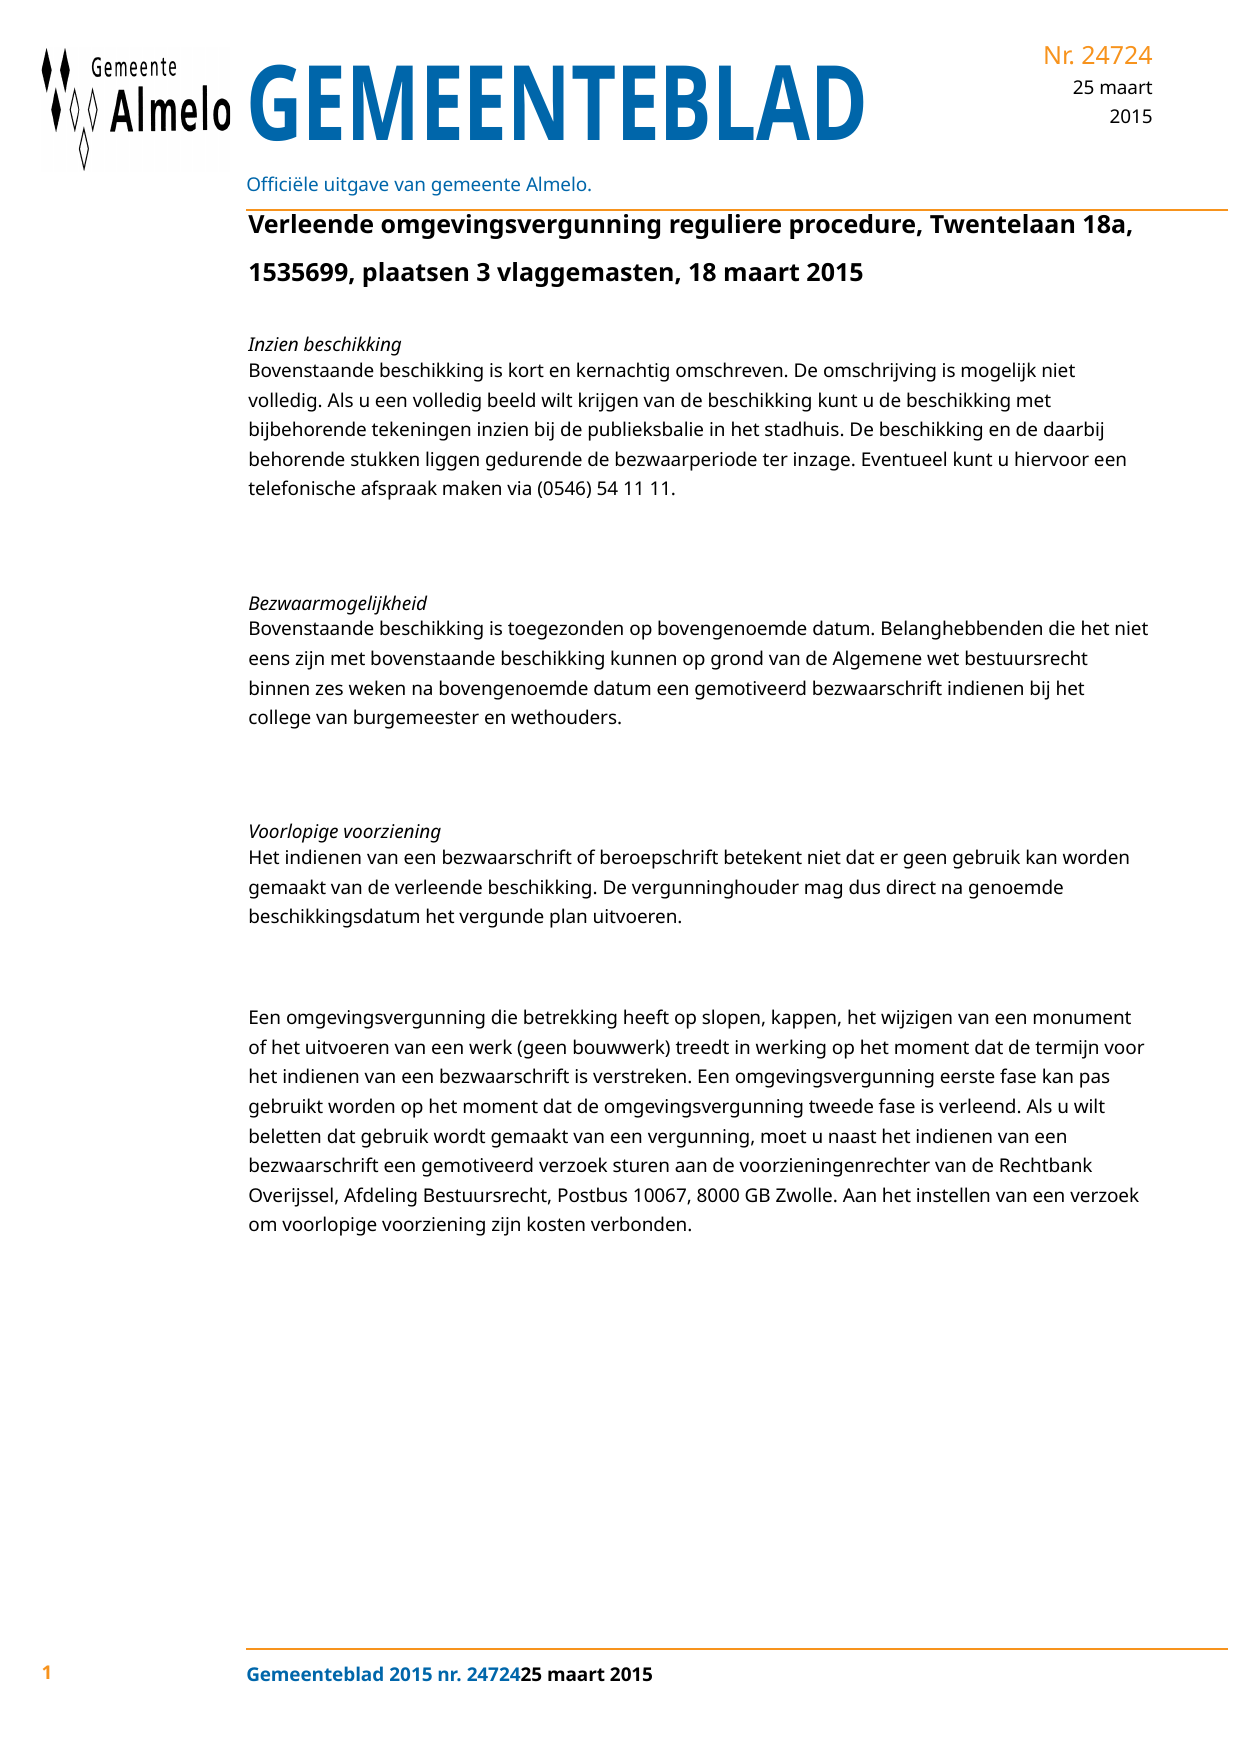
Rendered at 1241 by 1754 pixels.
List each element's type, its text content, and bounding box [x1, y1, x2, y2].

text Inzien beschikking [248, 331, 1152, 357]
text Bovenstaande beschikking is kort en kernachtig omschreven. De omschrijving is mogelijk niet volledig. Als u een volledig beeld wilt krijgen van de beschikking kunt u de beschikking met bijbehorende tekeningen inzien bij de publieksbalie in het stadhuis. De beschikking en de daarbij behorende stukken liggen gedurende de bezwaarperiode ter inzage. Eventueel kunt u hiervoor een telefonische afspraak maken via (0546) 54 11 11. [248, 357, 1152, 501]
text Het indienen van een bezwaarschrift of beroepschrift betekent niet dat er geen gebruik kan worden gemaakt van de verleende beschikking. De vergunninghouder mag dus direct na genoemde beschikkingsdatum het vergunde plan uitvoeren. [248, 844, 1152, 929]
text Bezwaarmogelijkheid [248, 590, 1152, 616]
text Verleende omgevingsvergunning reguliere procedure, Twentelaan 18a, 1535699, plaatsen 3 vlaggemasten, 18 maart 2015 [248, 211, 1152, 288]
text Een omgevingsvergunning die betrekking heeft op slopen, kappen, het wijzigen van een monument of het uitvoeren van een werk (geen bouwwerk) treedt in werking op het moment dat de termijn voor het indienen van een bezwaarschrift is verstreken. Een omgevingsvergunning eerste fase kan pas gebruikt worden op het moment dat de omgevingsvergunning tweede fase is verleend. Als u wilt beletten dat gebruik wordt gemaakt van een vergunning, moet u naast het indienen van een bezwaarschrift een gemotiveerd verzoek sturen aan de voorzieningenrechter van de Rechtbank Overijssel, Afdeling Bestuursrecht, Postbus 10067, 8000 GB Zwolle. Aan het instellen van een verzoek om voorlopige voorziening zijn kosten verbonden. [248, 1004, 1152, 1237]
text Bovenstaande beschikking is toegezonden op bovengenoemde datum. Belanghebbenden die het niet eens zijn met bovenstaande beschikking kunnen op grond van de Algemene wet bestuursrecht binnen zes weken na bovengenoemde datum een gemotiveerd bezwaarschrift indienen bij het college van burgemeester en wethouders. [248, 616, 1152, 730]
text Voorlopige voorziening [248, 819, 1152, 844]
picture [41, 47, 231, 172]
